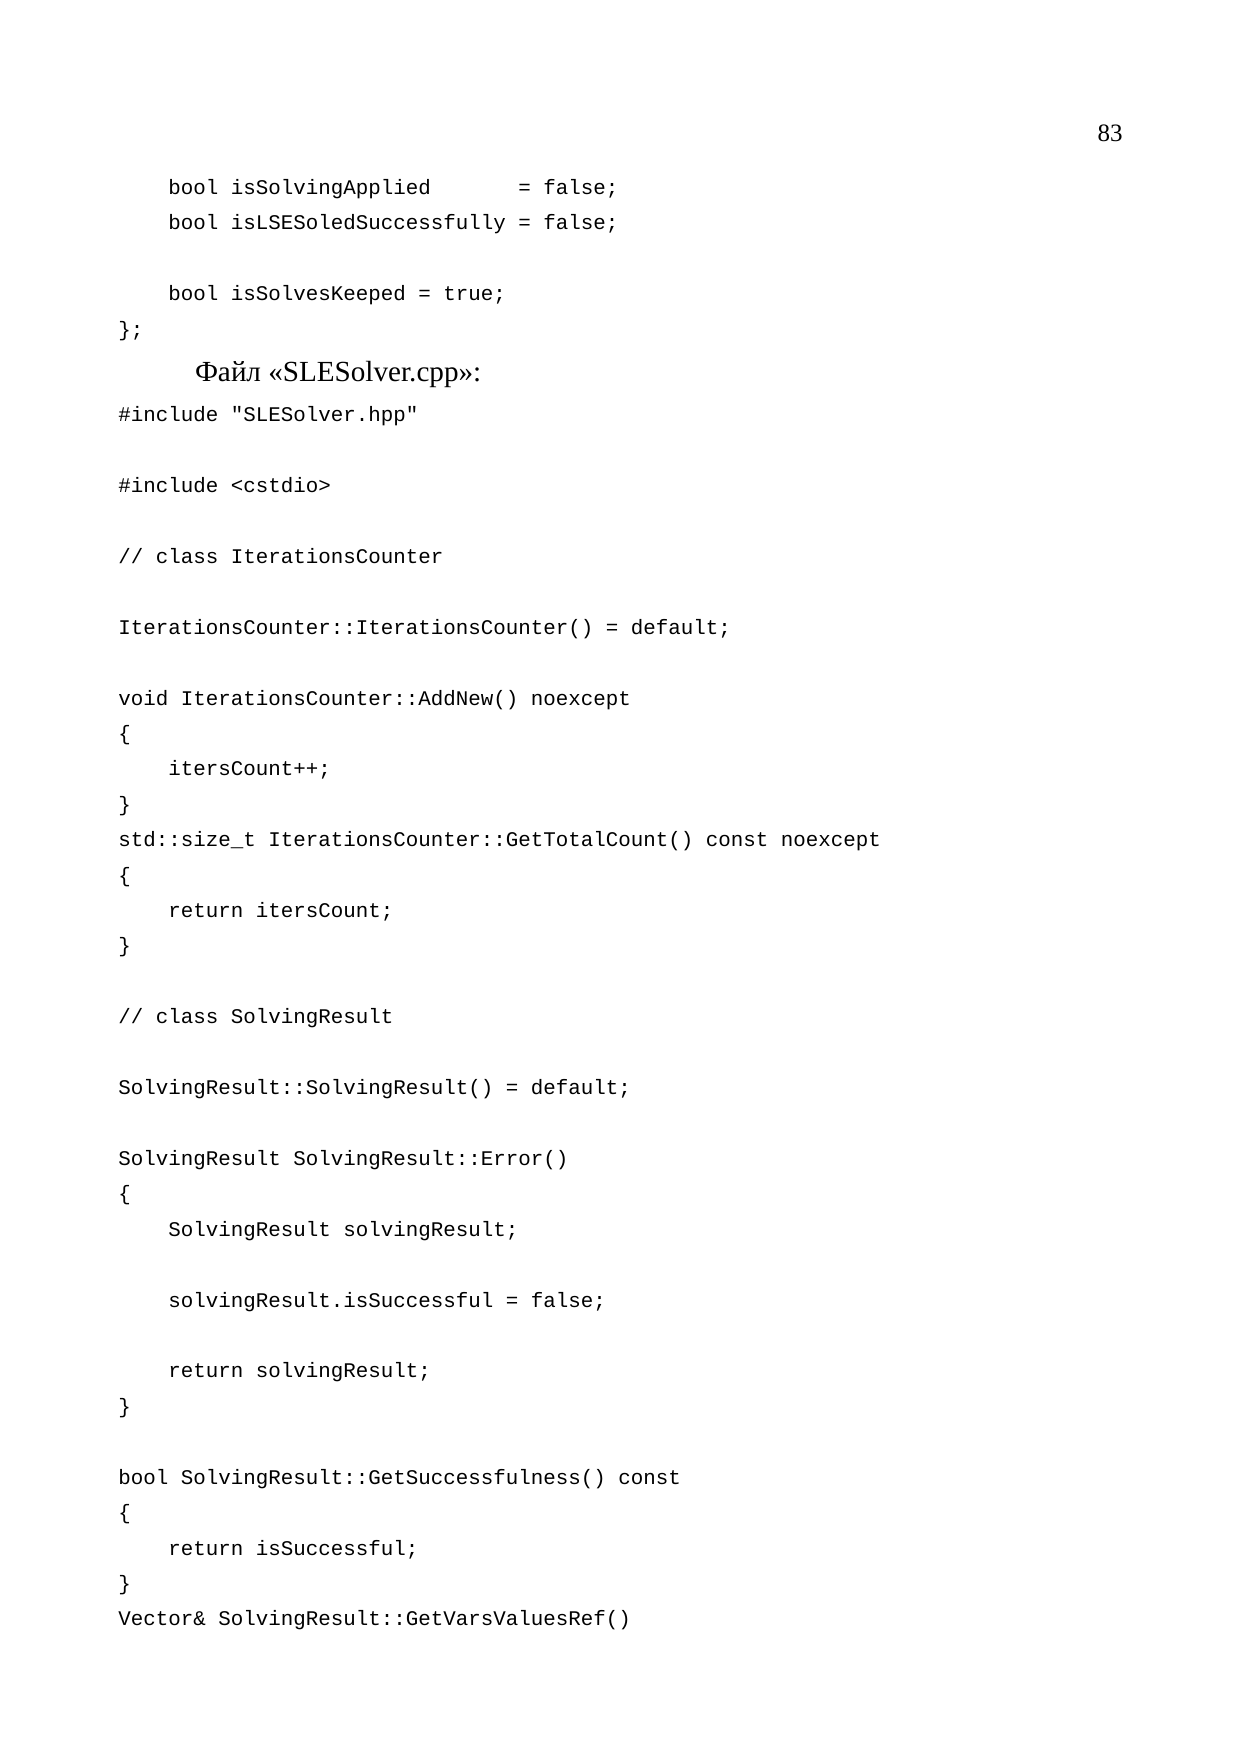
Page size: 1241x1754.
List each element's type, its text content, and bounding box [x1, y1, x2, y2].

text SolvingResult::SolvingResult() = default; [118, 1077, 1122, 1101]
text { [118, 1183, 1122, 1207]
text return itersCount; [118, 900, 1122, 924]
text #include "SLESolver.hpp" [118, 404, 1122, 428]
text } [118, 1396, 1122, 1419]
text Vector& SolvingResult::GetVarsValuesRef() [118, 1608, 1122, 1632]
text SolvingResult SolvingResult::Error() [118, 1148, 1122, 1172]
text }; [118, 318, 1122, 342]
text bool isSolvingApplied = false; [118, 177, 1122, 201]
text void IterationsCounter::AddNew() noexcept [118, 688, 1122, 711]
text { [118, 1502, 1122, 1526]
text Файл «SLESolver.cpp»: [118, 354, 1122, 387]
text return isSuccessful; [118, 1538, 1122, 1561]
text } [118, 936, 1122, 959]
text solvingResult.isSuccessful = false; [118, 1290, 1122, 1313]
text bool isLSESoledSuccessfully = false; [118, 212, 1122, 236]
text bool isSolvesKeeped = true; [118, 283, 1122, 307]
text } [118, 794, 1122, 817]
text { [118, 723, 1122, 747]
text { [118, 865, 1122, 888]
text IterationsCounter::IterationsCounter() = default; [118, 617, 1122, 640]
text return solvingResult; [118, 1361, 1122, 1384]
text std::size_t IterationsCounter::GetTotalCount() const noexcept [118, 829, 1122, 853]
text // class SolvingResult [118, 1006, 1122, 1030]
text itersCount++; [118, 758, 1122, 782]
text SolvingResult solvingResult; [118, 1219, 1122, 1242]
text #include <cstdio> [118, 475, 1122, 499]
text // class IterationsCounter [118, 546, 1122, 569]
text bool SolvingResult::GetSuccessfulness() const [118, 1467, 1122, 1490]
text } [118, 1573, 1122, 1597]
